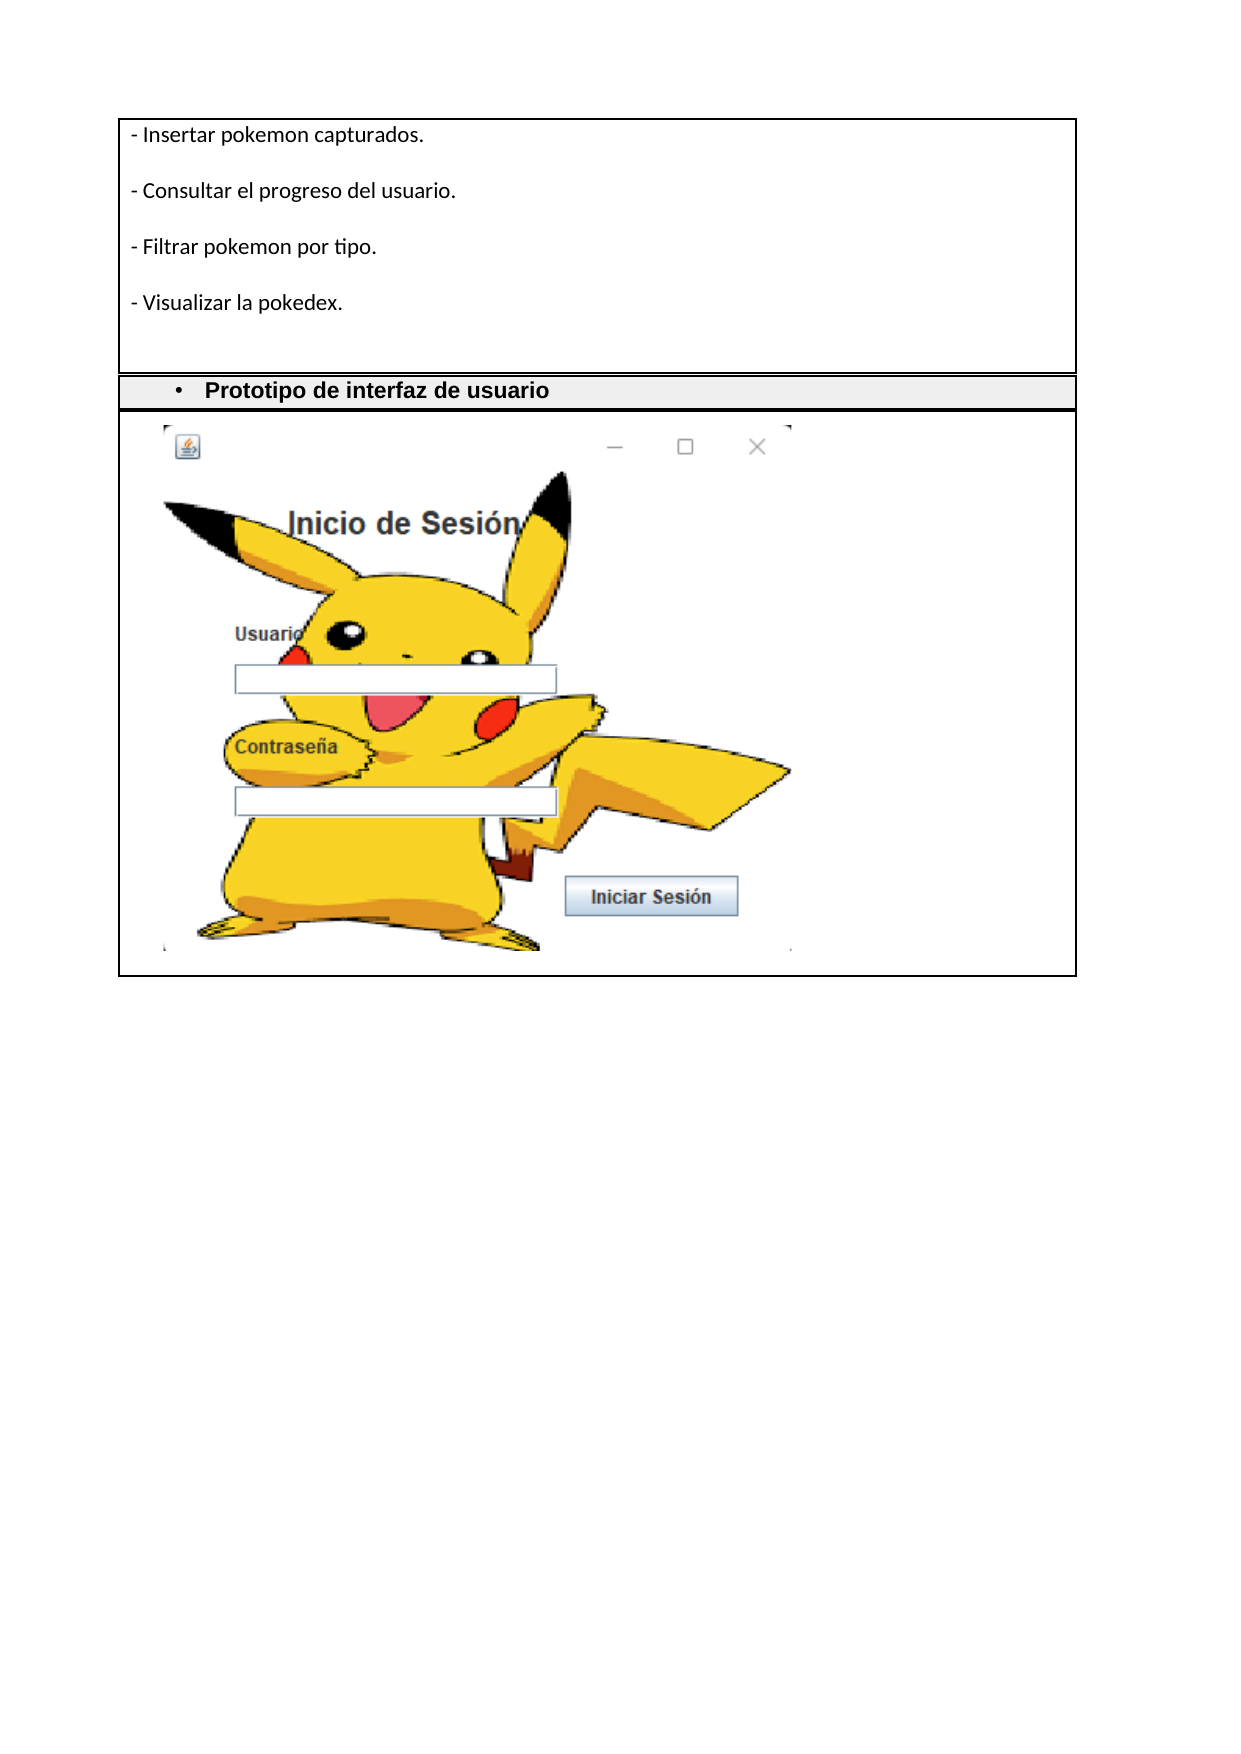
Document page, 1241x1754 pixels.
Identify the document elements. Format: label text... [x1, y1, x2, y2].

table_cell [120, 412, 1075, 975]
picture [163, 425, 792, 951]
table_cell - Insertar pokemon capturados. - Consultar el progreso del usuario. - Filtrar pokemon por tipo. - Visualizar la pokedex. [120, 120, 1075, 372]
table_cell Prototipo de interfaz de usuario [120, 377, 1075, 408]
